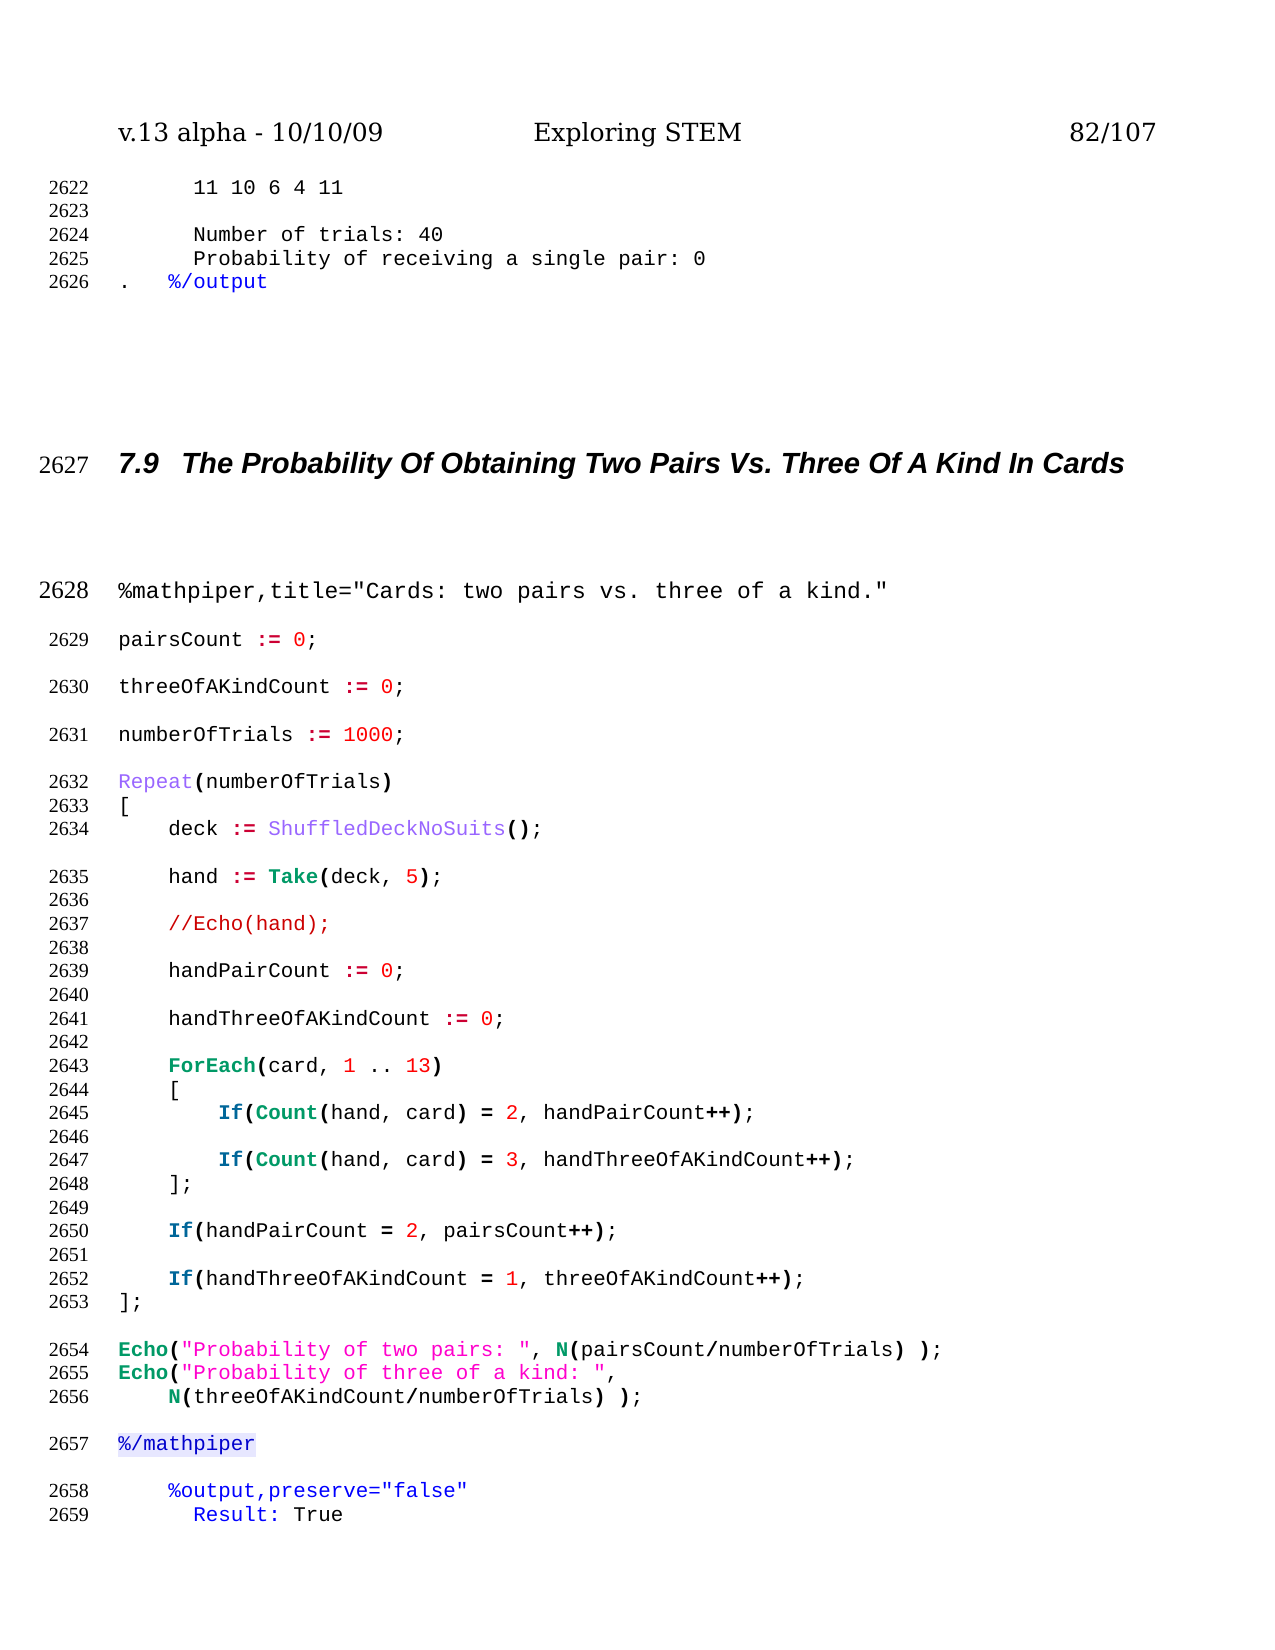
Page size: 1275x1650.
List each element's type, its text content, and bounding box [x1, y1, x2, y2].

text deck := ShuffledDeckNoSuits(); [118, 818, 1157, 842]
text pairsCount := 0; [118, 629, 1157, 653]
text Repeat(numberOfTrials) [118, 771, 1157, 795]
text ]; [118, 1173, 1157, 1197]
text %/mathpiper [118, 1433, 1157, 1457]
text 11 10 6 4 11 [118, 177, 1157, 200]
subtitle The Probability Of Obtaining Two Pairs Vs. Three Of A Kind In Cards [118, 446, 1157, 479]
text Result: True [118, 1504, 1157, 1528]
text handPairCount := 0; [118, 960, 1157, 984]
text Echo("Probability of three of a kind: ", [118, 1362, 1157, 1386]
text %output,preserve="false" [118, 1481, 1157, 1504]
text Probability of receiving a single pair: 0 [118, 248, 1157, 271]
text If(Count(hand, card) = 2, handPairCount++); [118, 1102, 1157, 1126]
text handThreeOfAKindCount := 0; [118, 1008, 1157, 1031]
text threeOfAKindCount := 0; [118, 677, 1157, 700]
text If(Count(hand, card) = 3, handThreeOfAKindCount++); [118, 1149, 1157, 1173]
text numberOfTrials := 1000; [118, 724, 1157, 747]
text ]; [118, 1291, 1157, 1315]
text hand := Take(deck, 5); [118, 866, 1157, 889]
text If(handPairCount = 2, pairsCount++); [118, 1220, 1157, 1244]
text [ [118, 1078, 1157, 1102]
text %mathpiper,title="Cards: two pairs vs. three of a kind." [118, 580, 1157, 606]
text ForEach(card, 1 .. 13) [118, 1055, 1157, 1078]
text . %/output [118, 271, 1157, 295]
text Number of trials: 40 [118, 224, 1157, 248]
text Echo("Probability of two pairs: ", N(pairsCount/numberOfTrials) ); [118, 1339, 1157, 1362]
text If(handThreeOfAKindCount = 1, threeOfAKindCount++); [118, 1268, 1157, 1291]
text [ [118, 795, 1157, 818]
text N(threeOfAKindCount/numberOfTrials) ); [118, 1386, 1157, 1409]
text //Echo(hand); [118, 913, 1157, 937]
